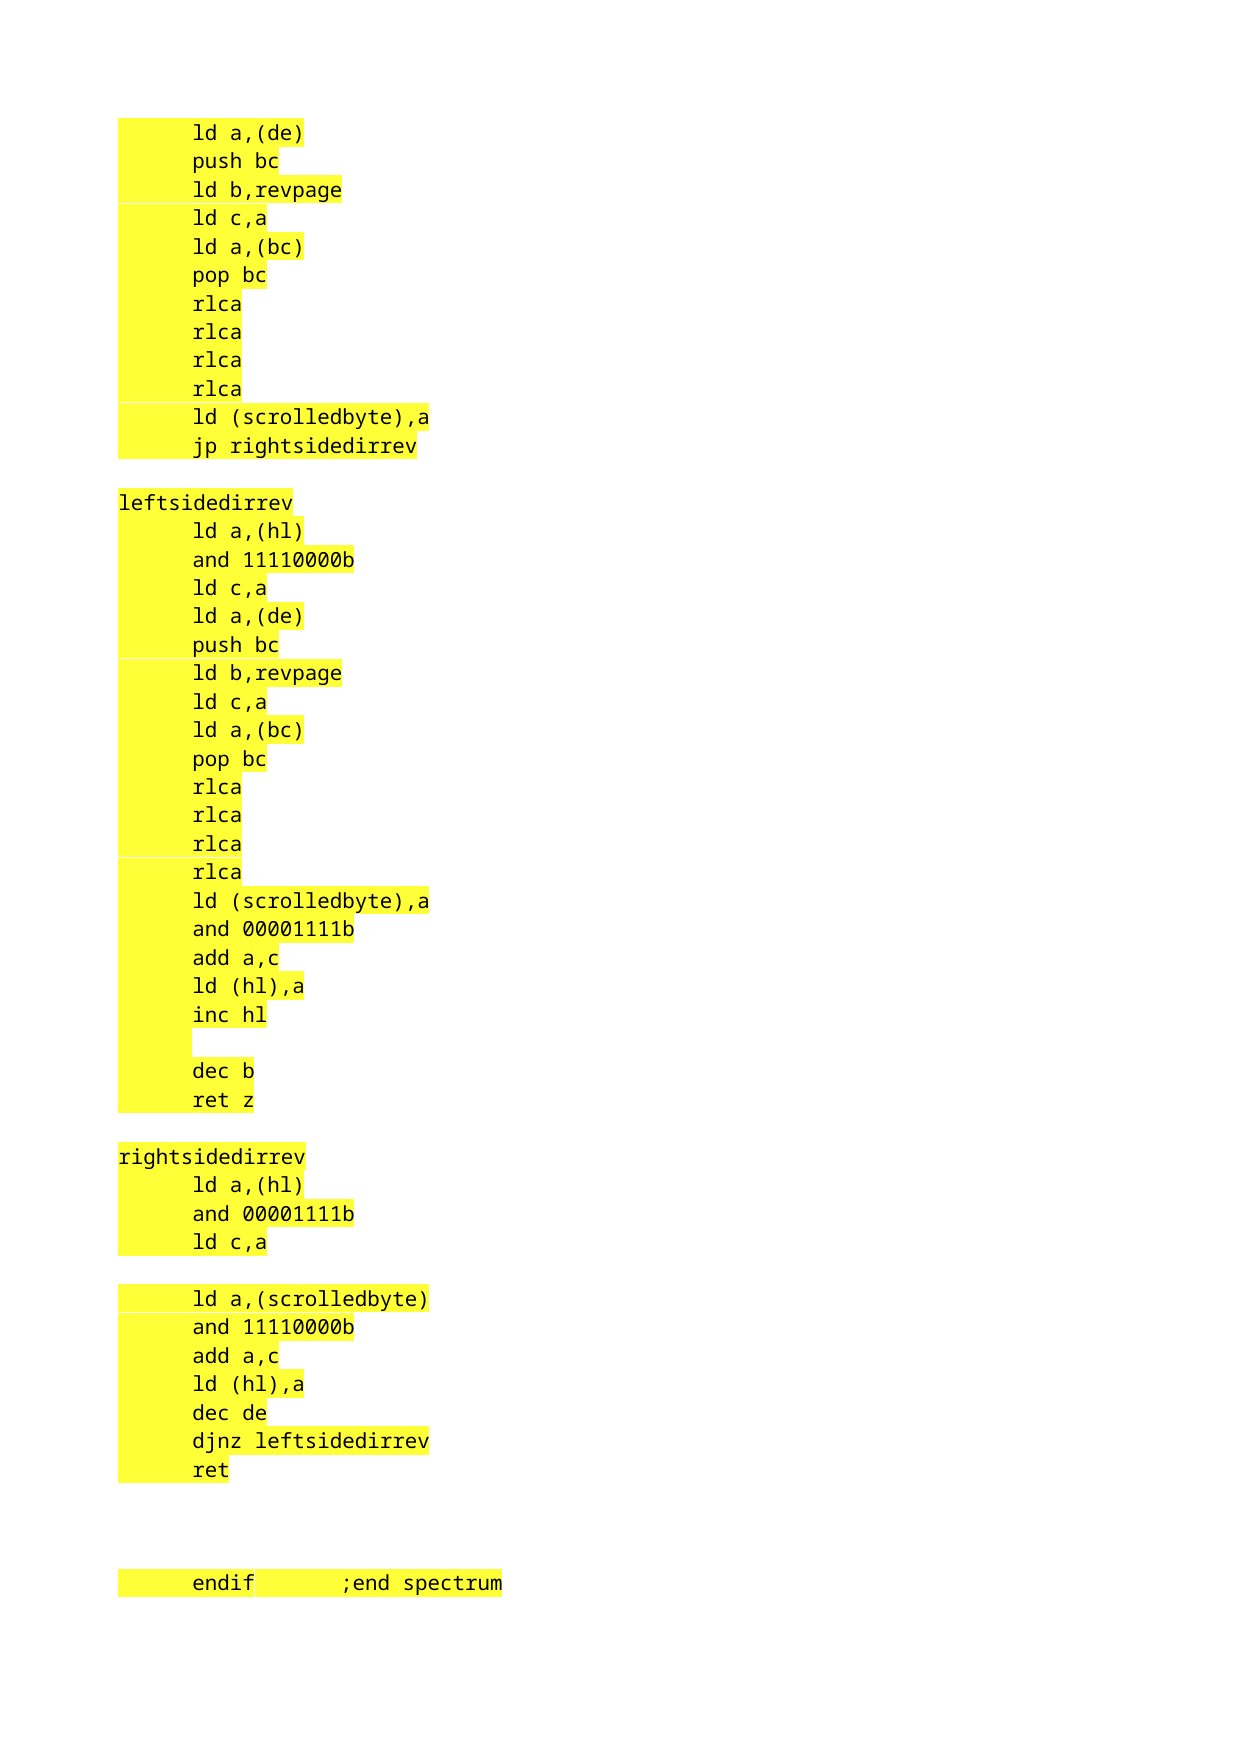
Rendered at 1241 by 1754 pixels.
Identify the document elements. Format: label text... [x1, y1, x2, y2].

text push bc [118, 147, 1122, 175]
text ld a,(bc) [118, 232, 1122, 260]
text ld c,a [118, 1227, 1122, 1256]
text ld c,a [118, 687, 1122, 715]
text add a,c [118, 1341, 1122, 1369]
text ret [118, 1455, 1122, 1483]
text rlca [118, 374, 1122, 402]
text add a,c [118, 943, 1122, 971]
text inc hl [118, 1000, 1122, 1028]
text ld (hl),a [118, 1369, 1122, 1398]
text ld c,a [118, 573, 1122, 602]
text pop bc [118, 260, 1122, 289]
text leftsidedirrev [118, 488, 1122, 516]
text ld (scrolledbyte),a [118, 402, 1122, 431]
text and 11110000b [118, 545, 1122, 573]
text djnz leftsidedirrev [118, 1426, 1122, 1455]
text rlca [118, 772, 1122, 801]
text and 00001111b [118, 1199, 1122, 1227]
text dec b [118, 1057, 1122, 1085]
text rlca [118, 829, 1122, 857]
text ld a,(de) [118, 118, 1122, 147]
text ld a,(bc) [118, 715, 1122, 744]
text jp rightsidedirrev [118, 431, 1122, 459]
text rlca [118, 857, 1122, 886]
text ld a,(de) [118, 602, 1122, 630]
text rlca [118, 801, 1122, 829]
text rightsidedirrev [118, 1142, 1122, 1170]
text endif ;end spectrum [118, 1568, 1122, 1597]
text rlca [118, 289, 1122, 317]
text ld (hl),a [118, 971, 1122, 1000]
text ld b,revpage [118, 175, 1122, 203]
text pop bc [118, 744, 1122, 772]
text and 11110000b [118, 1312, 1122, 1341]
text ld a,(hl) [118, 516, 1122, 545]
text ld (scrolledbyte),a [118, 886, 1122, 914]
text ld c,a [118, 203, 1122, 232]
text ret z [118, 1085, 1122, 1113]
text rlca [118, 317, 1122, 346]
text rlca [118, 346, 1122, 374]
text ld a,(scrolledbyte) [118, 1284, 1122, 1312]
text dec de [118, 1398, 1122, 1426]
text and 00001111b [118, 914, 1122, 943]
text ld a,(hl) [118, 1170, 1122, 1199]
text push bc [118, 630, 1122, 658]
text ld b,revpage [118, 658, 1122, 687]
